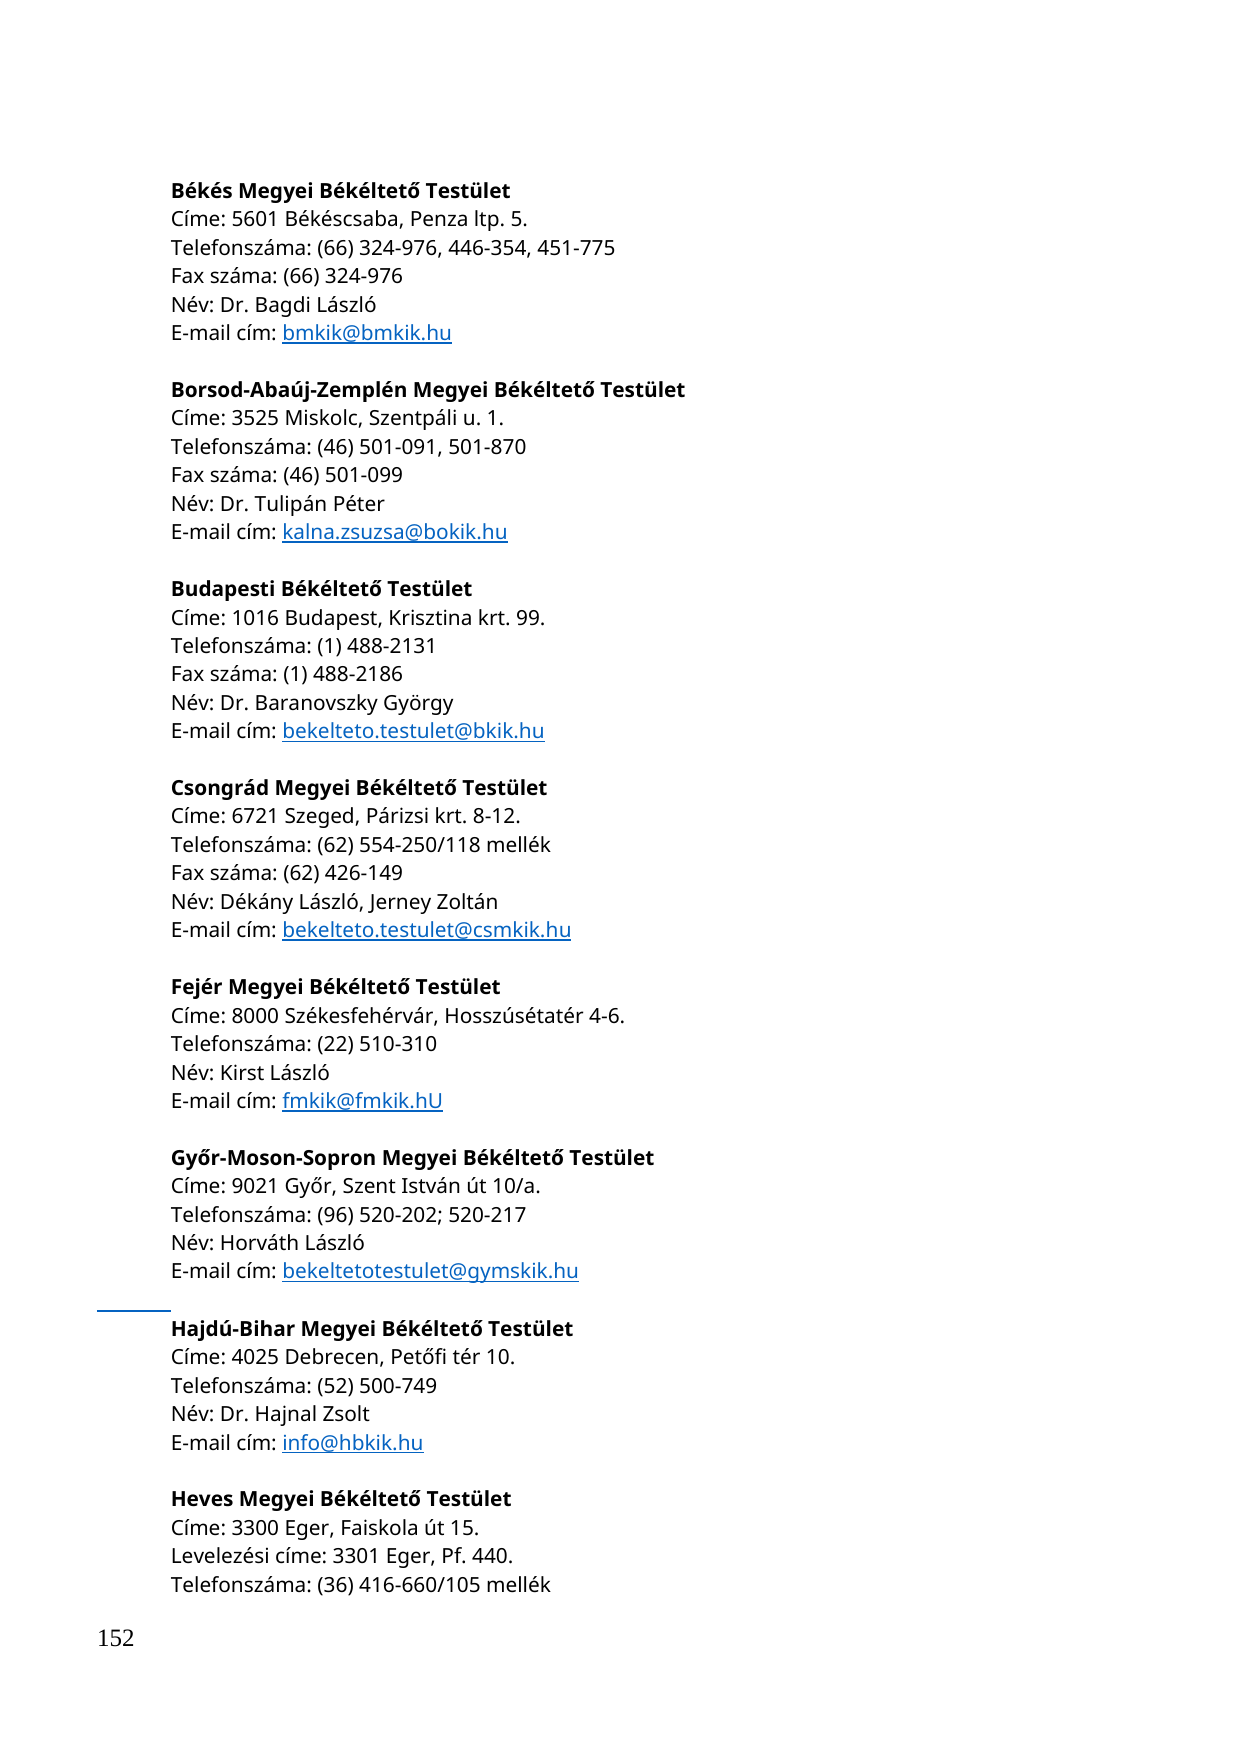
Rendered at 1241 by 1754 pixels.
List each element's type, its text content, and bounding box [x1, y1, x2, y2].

text Budapesti Békéltető Testület Címe: 1016 Budapest, Krisztina krt. 99. Telefonszáma: (1) 488-2131 Fax száma: (1) 488-2186 Név: Dr. Baranovszky György E-mail cím: bekelteto.testulet@bkik.hu [97, 574, 1130, 745]
text Győr-Moson-Sopron Megyei Békéltető Testület [97, 1143, 1130, 1171]
text Borsod-Abaúj-Zemplén Megyei Békéltető Testület Címe: 3525 Miskolc, Szentpáli u. 1. Telefonszáma: (46) 501-091, 501-870 Fax száma: (46) 501-099 Név: Dr. Tulipán Péter E-mail cím: kalna.zsuzsa@bokik.hu [97, 375, 1130, 546]
text Telefonszáma: (96) 520-202; 520-217 [97, 1200, 1130, 1228]
text Heves Megyei Békéltető Testület Címe: 3300 Eger, Faiskola út 15. Levelezési címe: 3301 Eger, Pf. 440. Telefonszáma: (36) 416-660/105 mellék [97, 1484, 1130, 1598]
text Név: Horváth László [97, 1228, 1130, 1257]
text Csongrád Megyei Békéltető Testület Címe: 6721 Szeged, Párizsi krt. 8-12. Telefonszáma: (62) 554-250/118 mellék Fax száma: (62) 426-149 Név: Dékány László, Jerney Zoltán E-mail cím: bekelteto.testulet@csmkik.hu [97, 773, 1130, 944]
text Hajdú-Bihar Megyei Békéltető Testület Címe: 4025 Debrecen, Petőfi tér 10. Telefonszáma: (52) 500-749 Név: Dr. Hajnal Zsolt E-mail cím: info@hbkik.hu [97, 1314, 1130, 1456]
text Címe: 9021 Győr, Szent István út 10/a. [97, 1171, 1130, 1200]
text Békés Megyei Békéltető Testület Címe: 5601 Békéscsaba, Penza ltp. 5. Telefonszáma: (66) 324-976, 446-354, 451-775 Fax száma: (66) 324-976 Név: Dr. Bagdi László E-mail cím: bmkik@bmkik.hu [97, 176, 1130, 347]
text Fejér Megyei Békéltető Testület Címe: 8000 Székesfehérvár, Hosszúsétatér 4-6. Telefonszáma: (22) 510-310 Név: Kirst László E-mail cím: fmkik@fmkik.hU [97, 972, 1130, 1114]
text E-mail cím: bekeltetotestulet@gymskik.hu [97, 1257, 1130, 1285]
